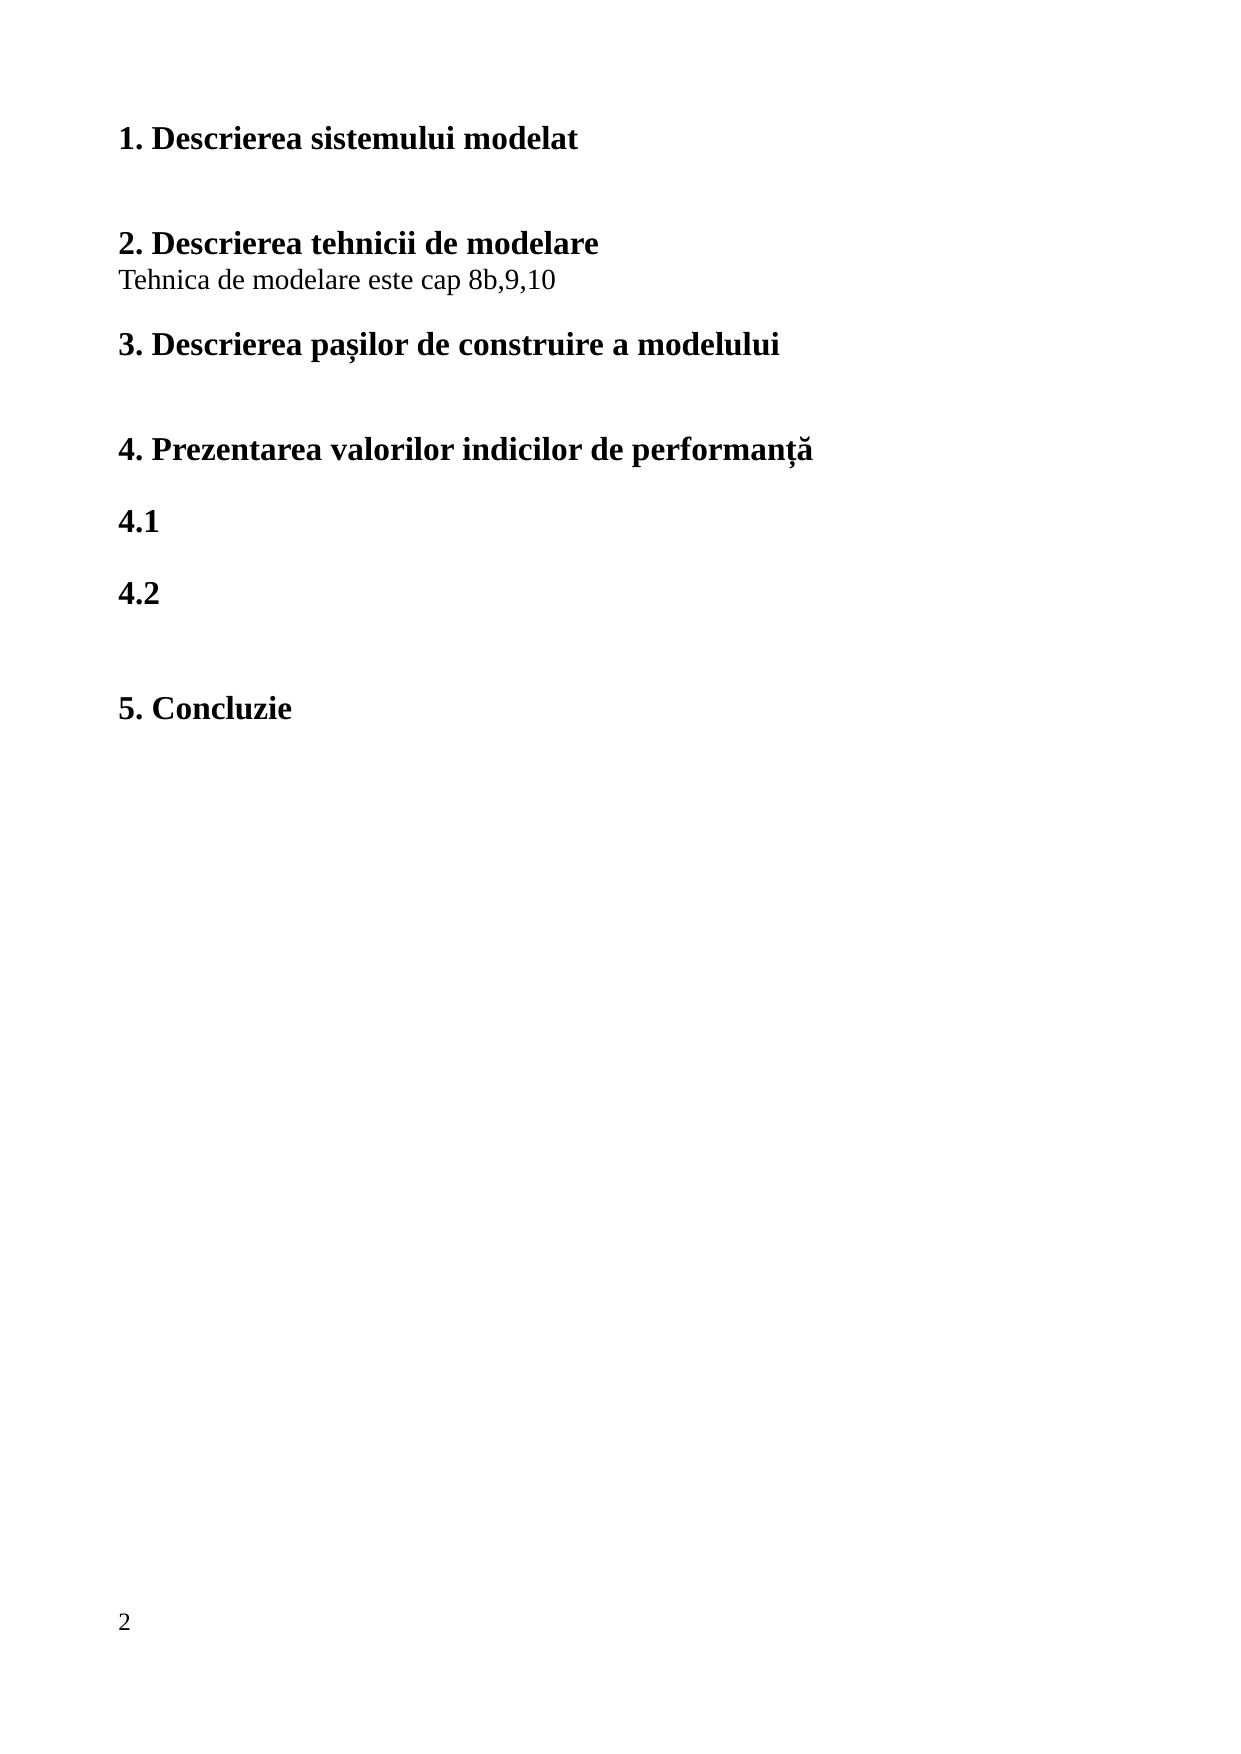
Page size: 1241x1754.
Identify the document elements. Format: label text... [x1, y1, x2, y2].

text 4.2 [118, 573, 1122, 612]
text 1. Descrierea sistemului modelat [118, 118, 1122, 156]
text 5. Concluzie [118, 688, 1122, 727]
text Tehnica de modelare este cap 8b,9,10 [118, 262, 1122, 295]
text 4. Prezentarea valorilor indicilor de performanță [118, 429, 1122, 468]
text 3. Descrierea pașilor de construire a modelului [118, 324, 1122, 362]
text 4.1 [118, 501, 1122, 540]
text 2. Descrierea tehnicii de modelare [118, 223, 1122, 262]
